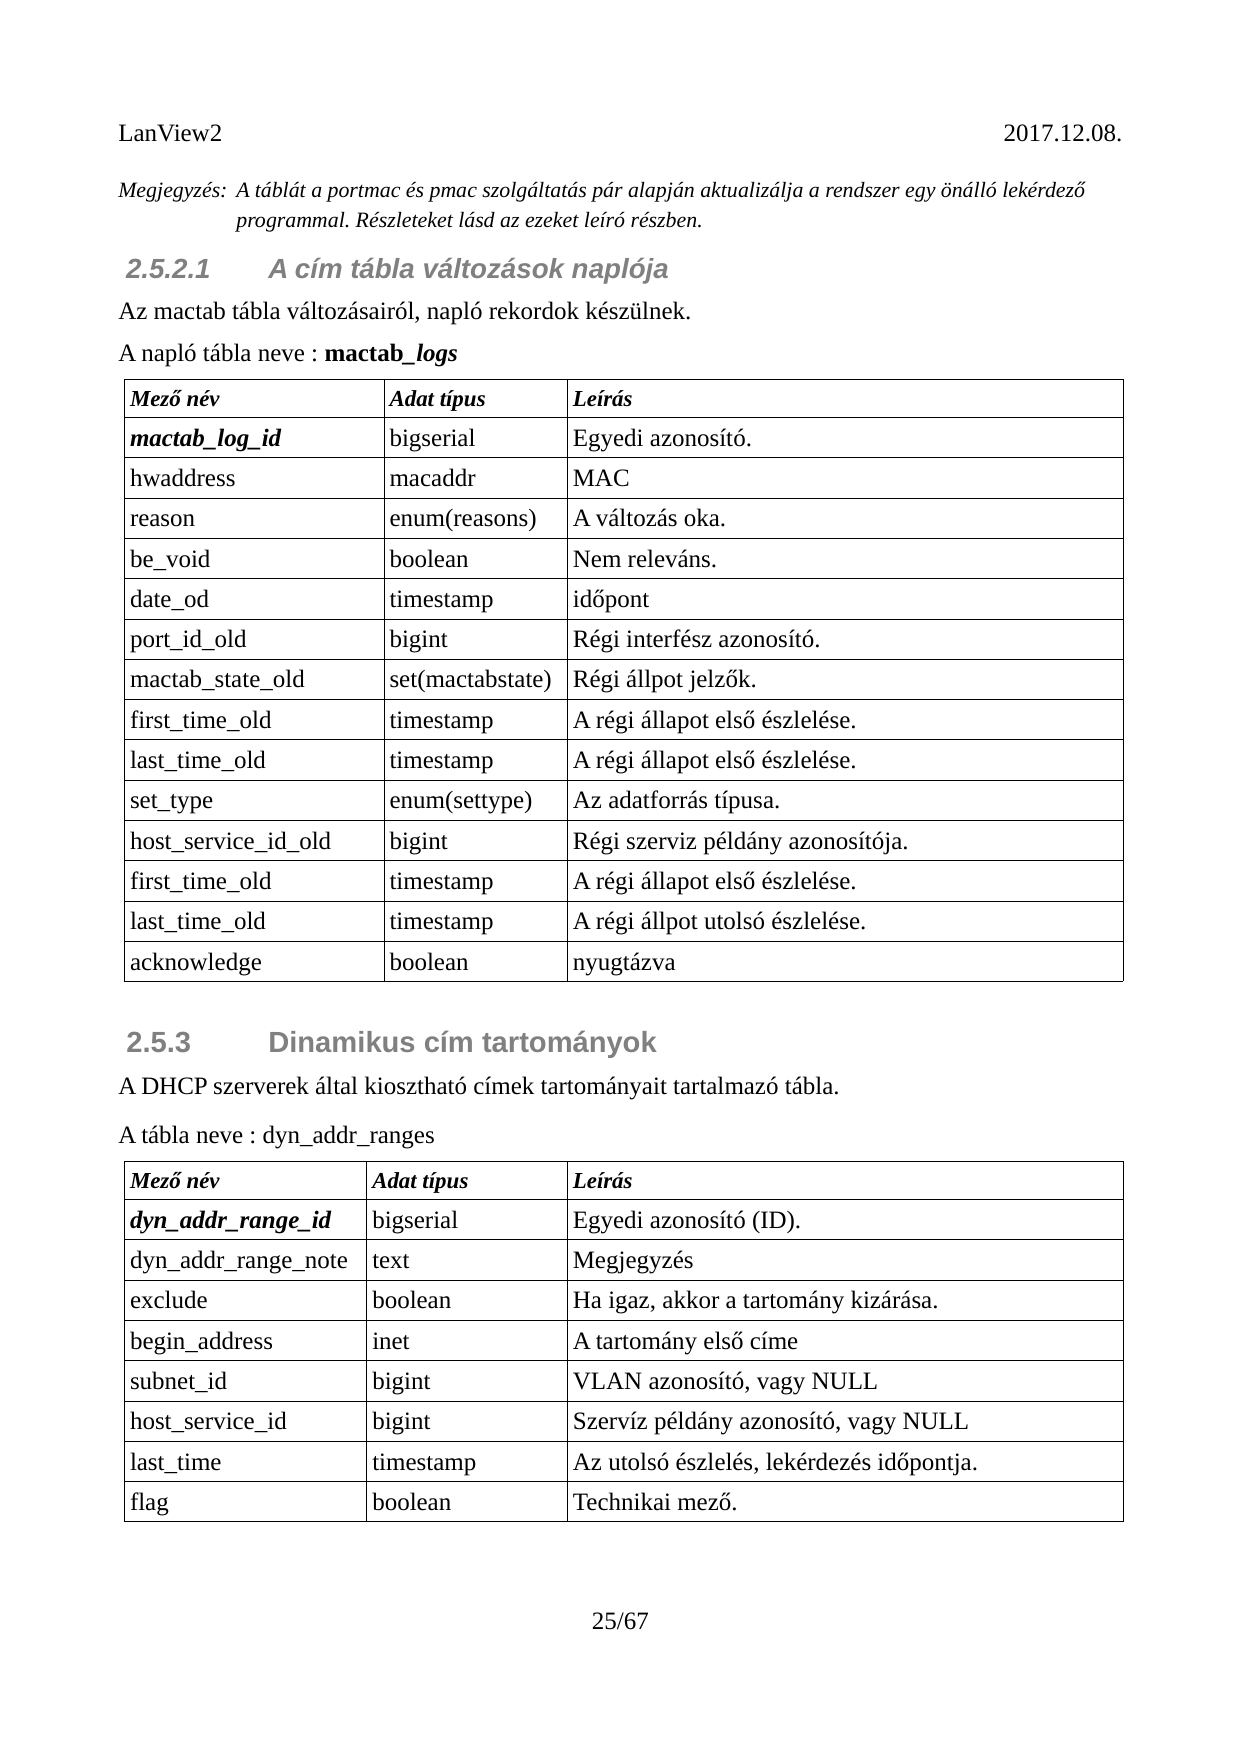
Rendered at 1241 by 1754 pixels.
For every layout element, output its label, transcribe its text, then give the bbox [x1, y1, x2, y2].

text Az mactab tábla változásairól, napló rekordok készülnek. [118, 296, 1122, 325]
table_cell host_service_id_old [125, 821, 384, 860]
table_cell date_od [125, 579, 384, 618]
table_cell A változás oka. [568, 499, 1123, 538]
table_cell timestamp [367, 1442, 567, 1481]
table_cell bigserial [367, 1200, 567, 1239]
table_cell VLAN azonosító, vagy NULL [568, 1361, 1123, 1401]
table_cell timestamp [385, 740, 567, 780]
table_cell Egyedi azonosító (ID). [568, 1200, 1123, 1239]
table_cell Megjegyzés [568, 1240, 1123, 1279]
table_cell A régi állapot első észlelése. [568, 861, 1123, 901]
table_cell bigint [385, 821, 567, 860]
table_cell timestamp [385, 902, 567, 941]
table_header Leírás [568, 380, 1123, 417]
table_cell flag [125, 1482, 366, 1521]
table_header Mező név [125, 1162, 366, 1199]
table_cell text [367, 1240, 567, 1279]
table_cell be_void [125, 539, 384, 578]
table_cell Technikai mező. [568, 1482, 1123, 1521]
table_cell időpont [568, 579, 1123, 618]
subtitle Dinamikus cím tartományok [118, 1025, 1122, 1058]
table_cell macaddr [385, 458, 567, 497]
table_cell bigint [367, 1361, 567, 1401]
table_cell dyn_addr_range_id [125, 1200, 366, 1239]
table_cell enum(reasons) [385, 499, 567, 538]
table_cell set_type [125, 781, 384, 820]
table_cell set(mactabstate) [385, 660, 567, 699]
table_cell Az utolsó észlelés, lekérdezés időpontja. [568, 1442, 1123, 1481]
table_cell exclude [125, 1281, 366, 1320]
table_cell inet [367, 1321, 567, 1360]
table_cell A régi állapot első észlelése. [568, 700, 1123, 739]
table_cell host_service_id [125, 1402, 366, 1441]
text A DHCP szerverek által kiosztható címek tartományait tartalmazó tábla. [118, 1071, 1122, 1099]
table_cell A régi állpot utolsó észlelése. [568, 902, 1123, 941]
table_cell mactab_state_old [125, 660, 384, 699]
table_header Adat típus [385, 380, 567, 417]
table_cell A régi állapot első észlelése. [568, 740, 1123, 780]
table_cell nyugtázva [568, 942, 1123, 981]
subtitle A cím tábla változások naplója [118, 252, 1122, 284]
text A tábla neve : dyn_addr_ranges [118, 1120, 1122, 1148]
table_cell enum(settype) [385, 781, 567, 820]
table_cell dyn_addr_range_note [125, 1240, 366, 1279]
table_cell Az adatforrás típusa. [568, 781, 1123, 820]
table_cell acknowledge [125, 942, 384, 981]
table_cell timestamp [385, 579, 567, 618]
table_cell port_id_old [125, 620, 384, 659]
table_cell MAC [568, 458, 1123, 497]
table_cell hwaddress [125, 458, 384, 497]
table_cell boolean [367, 1482, 567, 1521]
table_cell A tartomány első címe [568, 1321, 1123, 1360]
table_cell mactab_log_id [125, 418, 384, 457]
table_cell bigint [367, 1402, 567, 1441]
table_cell last_time [125, 1442, 366, 1481]
table_cell Ha igaz, akkor a tartomány kizárása. [568, 1281, 1123, 1320]
table_cell first_time_old [125, 700, 384, 739]
table_cell Egyedi azonosító. [568, 418, 1123, 457]
table_cell bigint [385, 620, 567, 659]
table_cell Régi szerviz példány azonosítója. [568, 821, 1123, 860]
table_cell begin_address [125, 1321, 366, 1360]
text Megjegyzés: A táblát a portmac és pmac szolgáltatás pár alapján aktualizálja a rendszer egy önálló lekérdező programmal. Részleteket lásd az ezeket leíró részben. [118, 177, 1122, 232]
table_cell Nem releváns. [568, 539, 1123, 578]
table_cell timestamp [385, 861, 567, 901]
table_header Leírás [568, 1162, 1123, 1199]
table_cell boolean [385, 942, 567, 981]
table_cell last_time_old [125, 740, 384, 780]
table_cell boolean [385, 539, 567, 578]
table_cell Régi interfész azonosító. [568, 620, 1123, 659]
table_header Mező név [125, 380, 384, 417]
table_cell Régi állpot jelzők. [568, 660, 1123, 699]
table_cell first_time_old [125, 861, 384, 901]
text A napló tábla neve : mactab_logs [118, 338, 1122, 366]
table_cell subnet_id [125, 1361, 366, 1401]
table_cell bigserial [385, 418, 567, 457]
table_cell timestamp [385, 700, 567, 739]
table_cell reason [125, 499, 384, 538]
table_cell boolean [367, 1281, 567, 1320]
table_header Adat típus [367, 1162, 567, 1199]
table_cell Szervíz példány azonosító, vagy NULL [568, 1402, 1123, 1441]
table_cell last_time_old [125, 902, 384, 941]
